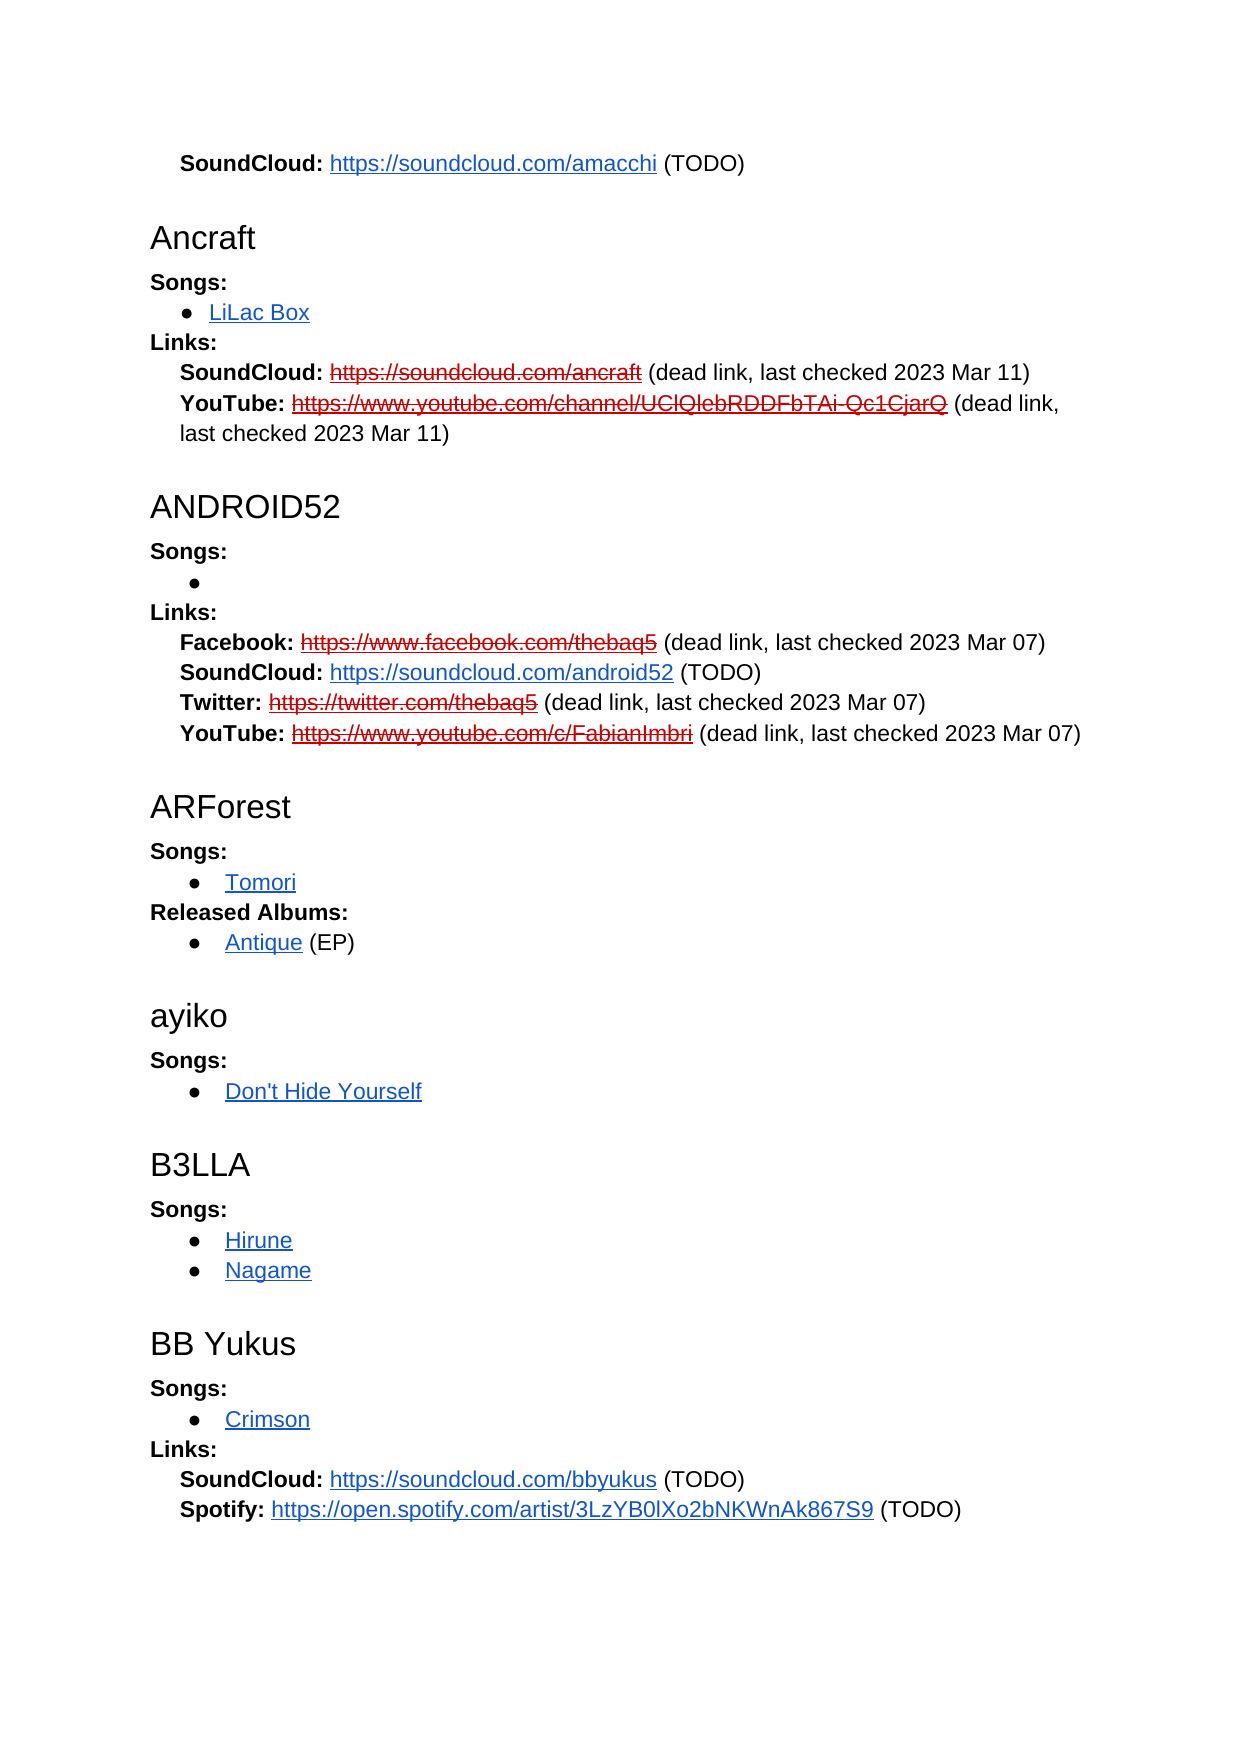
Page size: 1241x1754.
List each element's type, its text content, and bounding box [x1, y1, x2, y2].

text SoundCloud: https://soundcloud.com/amacchi (TODO) [179, 150, 1090, 176]
text Songs: [150, 269, 1090, 295]
list Antique (EP) [187, 929, 1090, 955]
text Songs: [150, 1375, 1090, 1402]
text Links: [150, 599, 1090, 625]
text YouTube: https://www.youtube.com/channel/UClQlebRDDFbTAi-Qc1CjarQ (dead link, last checked 2023 Mar 11) [179, 389, 1090, 446]
list LiLac Box [179, 299, 1090, 325]
subtitle ANDROID52 [150, 487, 1090, 526]
text Songs: [150, 538, 1090, 565]
list Crimson [187, 1406, 1090, 1432]
text Released Albums: [150, 899, 1090, 925]
list Hirune [187, 1227, 1090, 1253]
text Songs: [150, 838, 1090, 864]
text Songs: [150, 1196, 1090, 1223]
text SoundCloud: https://soundcloud.com/bbyukus (TODO) [179, 1466, 1090, 1492]
text Links: [150, 1436, 1090, 1462]
text Links: [150, 329, 1090, 355]
list Nagame [187, 1257, 1090, 1283]
list Don't Hide Yourself [187, 1078, 1090, 1104]
text Twitter: https://twitter.com/thebaq5 (dead link, last checked 2023 Mar 07) [179, 689, 1090, 716]
text YouTube: https://www.youtube.com/c/FabianImbri (dead link, last checked 2023 Mar 07) [179, 719, 1090, 746]
subtitle Ancraft [150, 218, 1090, 256]
text SoundCloud: https://soundcloud.com/ancraft (dead link, last checked 2023 Mar 11) [179, 359, 1090, 386]
text SoundCloud: https://soundcloud.com/android52 (TODO) [179, 659, 1090, 686]
text Facebook: https://www.facebook.com/thebaq5 (dead link, last checked 2023 Mar 07) [179, 629, 1090, 655]
text Spotify: https://open.spotify.com/artist/3LzYB0lXo2bNKWnAk867S9 (TODO) [179, 1496, 1090, 1523]
subtitle ARForest [150, 787, 1090, 826]
subtitle BB Yukus [150, 1324, 1090, 1363]
text Songs: [150, 1047, 1090, 1074]
subtitle ayiko [150, 997, 1090, 1035]
list Tomori [187, 868, 1090, 895]
subtitle B3LLA [150, 1145, 1090, 1184]
